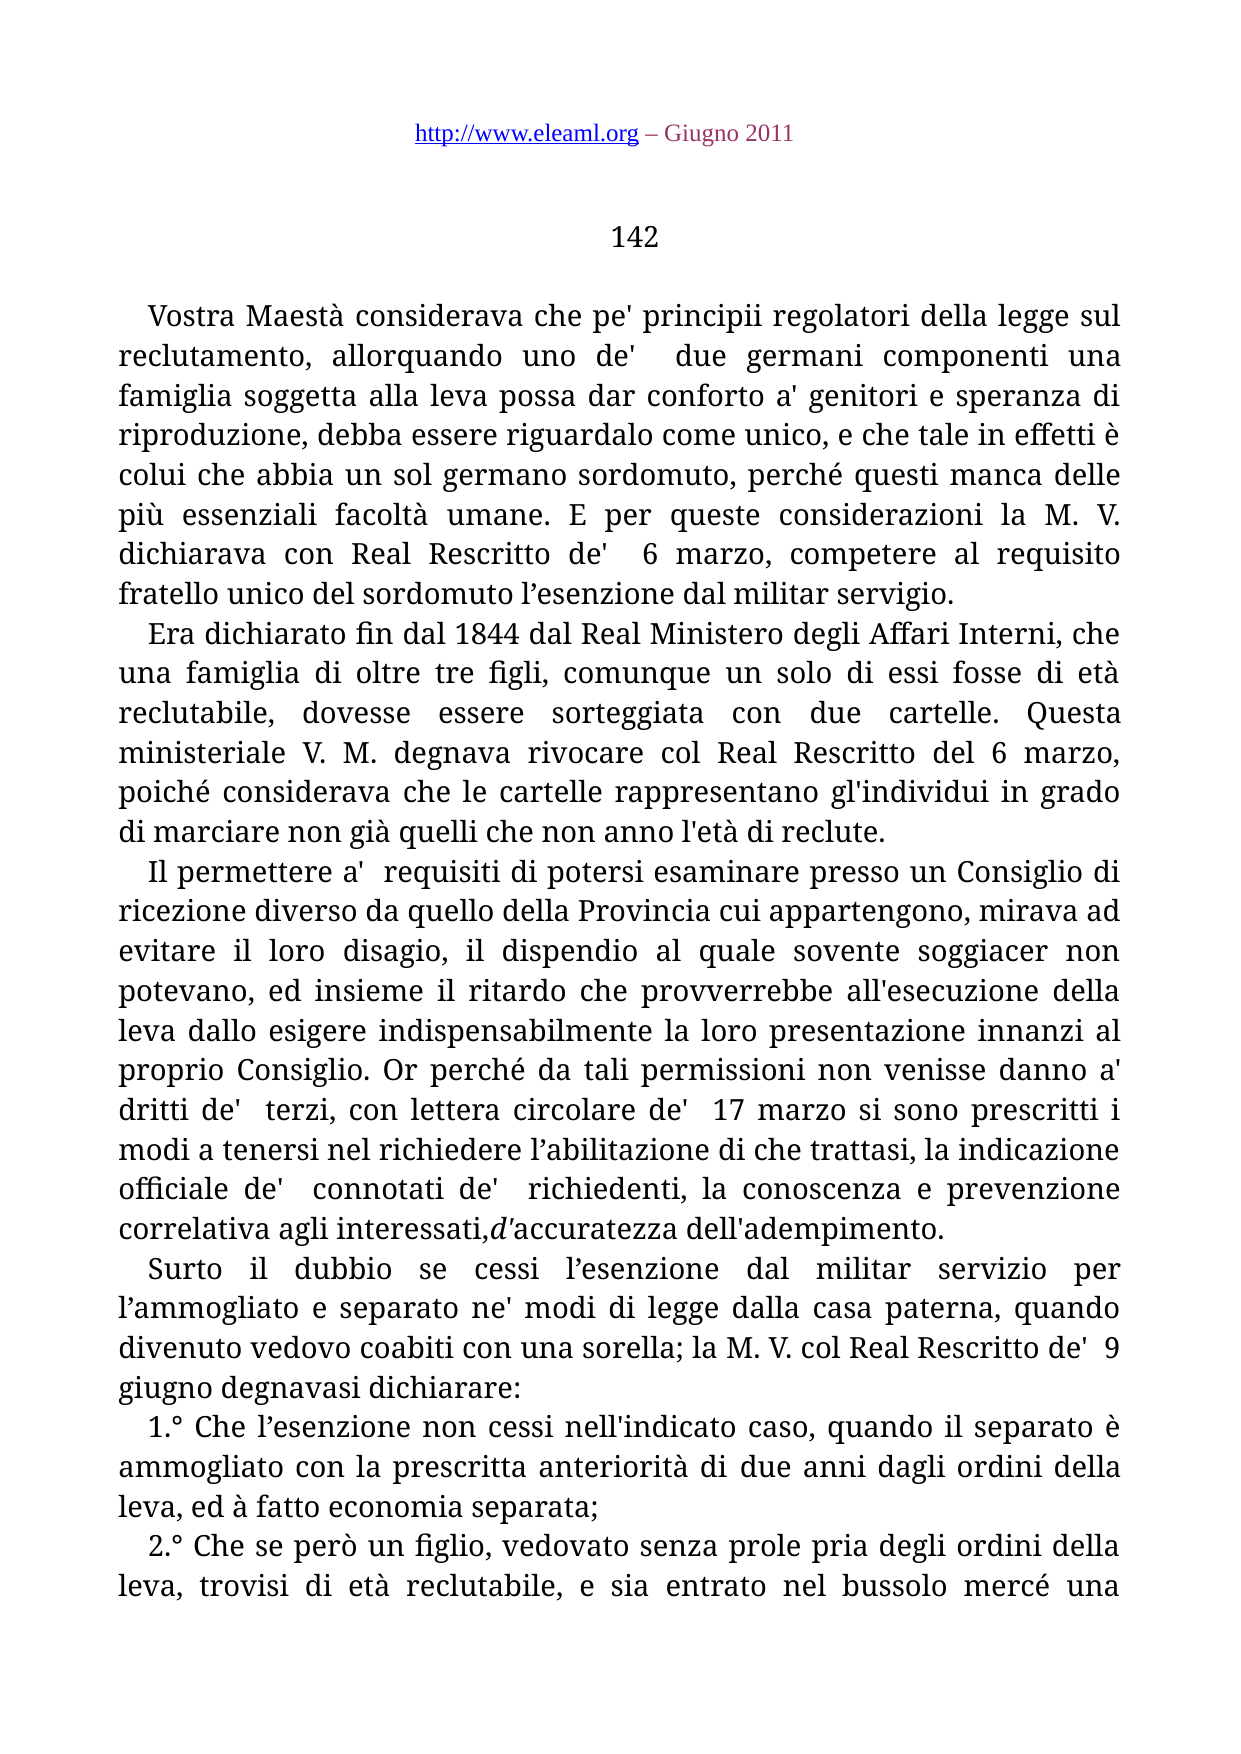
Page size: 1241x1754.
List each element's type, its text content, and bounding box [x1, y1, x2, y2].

text 142 [118, 216, 1122, 256]
text Il permettere a' requisiti di potersi esaminare presso un Consiglio di ricezione diverso da quello della Provincia cui appartengono, mirava ad evitare il loro disagio, il dispendio al quale sovente soggiacer non potevano, ed insieme il ritardo che provverrebbe all'esecuzione della leva dallo esigere indispensabilmente la loro presentazione innanzi al proprio Consiglio. Or perché da tali permissioni non venisse danno a' dritti de' terzi, con lettera circolare de' 17 marzo si sono prescritti i modi a tenersi nel richiedere l’abilitazione di che trattasi, la indicazione officiale de' connotati de' richiedenti, la conoscenza e prevenzione correlativa agli interessati,d'accuratezza dell'adempimento. [118, 851, 1122, 1248]
text Era dichiarato fin dal 1844 dal Real Ministero degli Affari Interni, che una famiglia di oltre tre figli, comunque un solo di essi fosse di età reclutabile, dovesse essere sorteggiata con due cartelle. Questa ministeriale V. M. degnava rivocare col Real Rescritto del 6 marzo, poiché considerava che le cartelle rappresentano gl'individui in grado di marciare non già quelli che non anno l'età di reclute. [118, 613, 1122, 851]
text Surto il dubbio se cessi l’esenzione dal militar servizio per l’ammogliato e separato ne' modi di legge dalla casa paterna, quando divenuto vedovo coabiti con una sorella; la M. V. col Real Rescritto de' 9 giugno degnavasi dichiarare: [118, 1248, 1122, 1407]
text 1.° Che l’esenzione non cessi nell'indicato caso, quando il separato è ammogliato con la prescritta anteriorità di due anni dagli ordini della leva, ed à fatto economia separata; [118, 1407, 1122, 1526]
text Vostra Maestà considerava che pe' principii regolatori della legge sul reclutamento, allorquando uno de' due germani componenti una famiglia soggetta alla leva possa dar conforto a' genitori e speranza di riproduzione, debba essere riguardalo come unico, e che tale in effetti è colui che abbia un sol germano sordomuto, perché questi manca delle più essenziali facoltà umane. E per queste considerazioni la M. V. dichiarava con Real Rescritto de' 6 marzo, competere al requisito fratello unico del sordomuto l’esenzione dal militar servigio. [118, 295, 1122, 613]
text 2.° Che se però un figlio, vedovato senza prole pria degli ordini della leva, trovisi di età reclutabile, e sia entrato nel bussolo mercé una [118, 1526, 1122, 1605]
